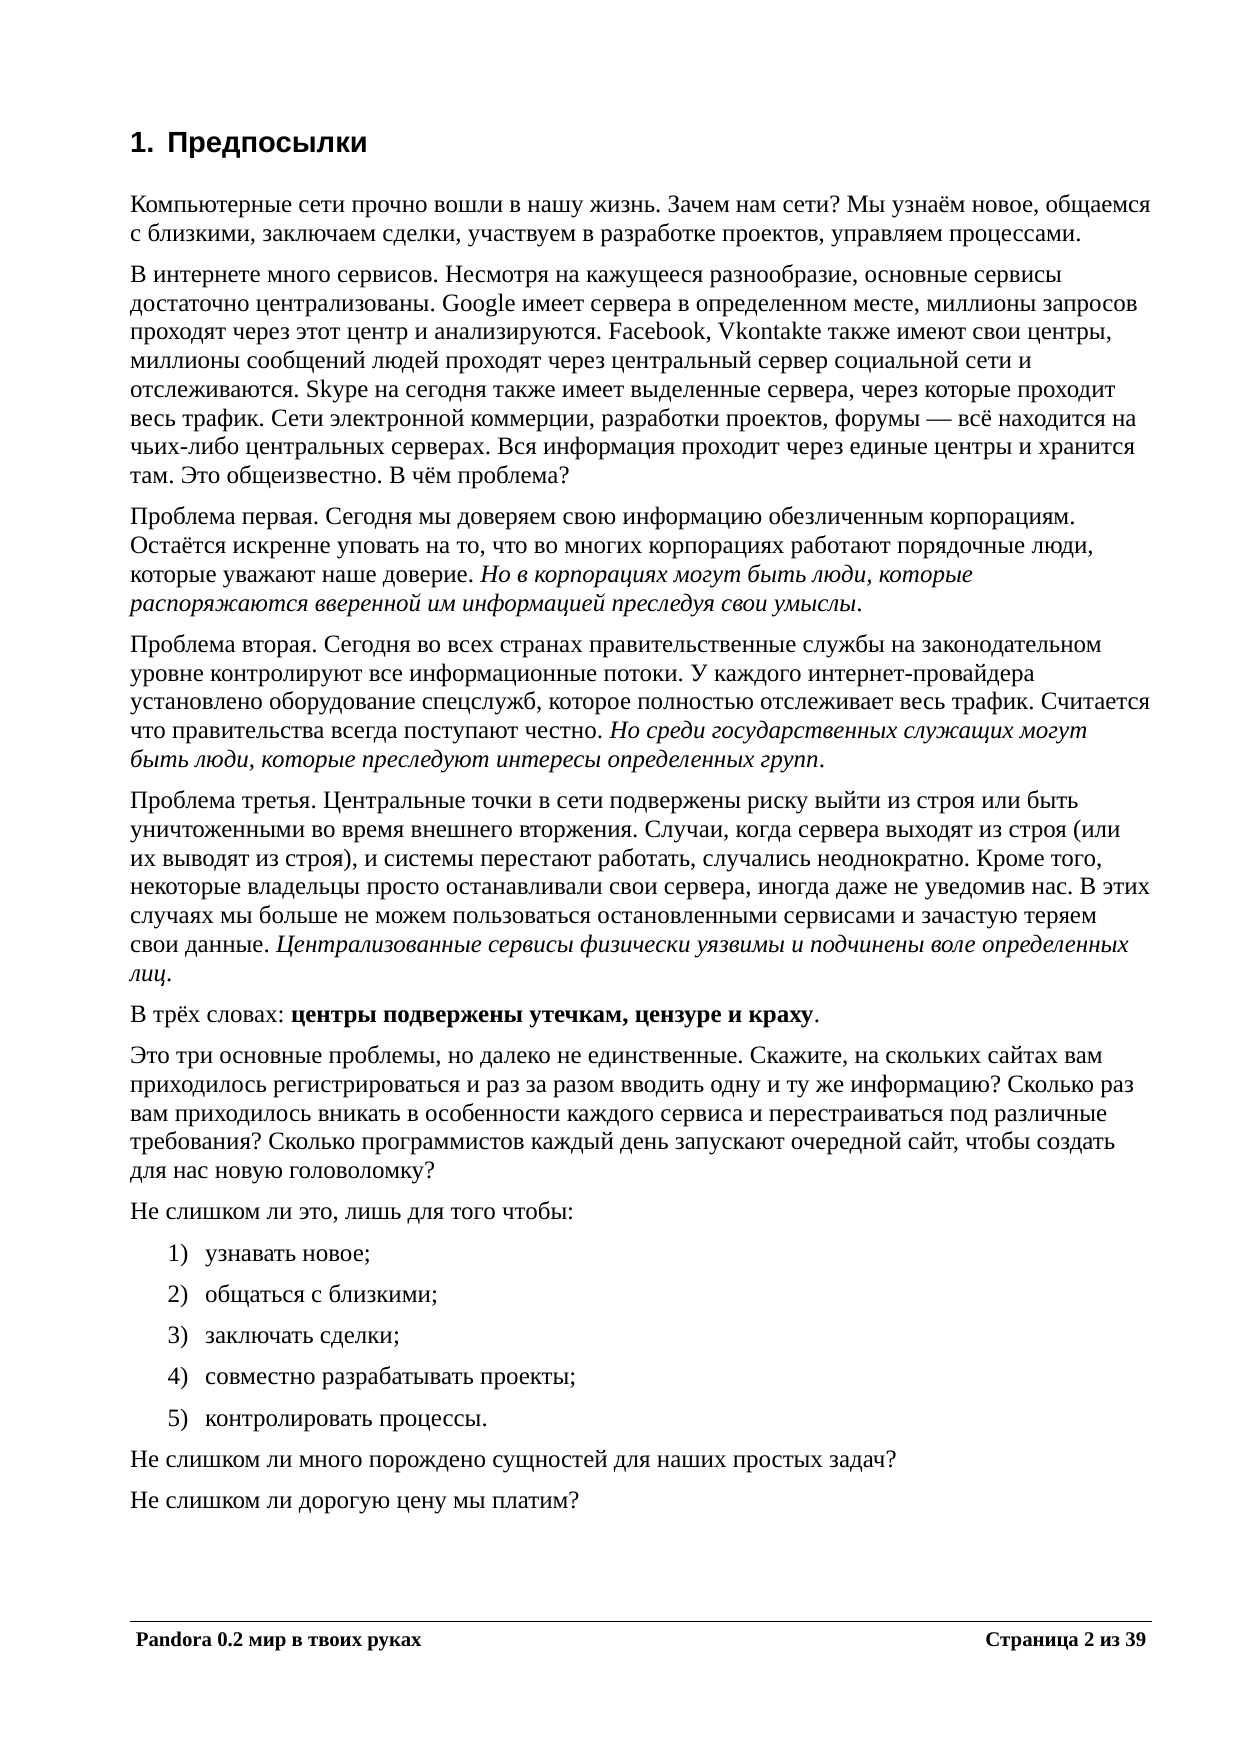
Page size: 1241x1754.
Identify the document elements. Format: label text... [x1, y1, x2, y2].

text Проблема вторая. Сегодня во всех странах правительственные службы на законодательном уровне контролируют все информационные потоки. У каждого интернет-провайдера установлено оборудование спецслужб, которое полностью отслеживает весь трафик. Считается что правительства всегда поступают честно. Но среди государственных служащих могут быть люди, которые преследуют интересы определенных групп. [130, 629, 1152, 773]
text В интернете много сервисов. Несмотря на кажущееся разнообразие, основные сервисы достаточно централизованы. Google имеет сервера в определенном месте, миллионы запросов проходят через этот центр и анализируются. Facebook, Vkontakte также имеют свои центры, миллионы сообщений людей проходят через центральный сервер социальной сети и отслеживаются. Skype на сегодня также имеет выделенные сервера, через которые проходит весь трафик. Сети электронной коммерции, разработки проектов, форумы — всё находится на чьих-либо центральных серверах. Вся информация проходит через единые центры и хранится там. Это общеизвестно. В чём проблема? [130, 259, 1152, 489]
list общаться с близкими; [167, 1279, 1152, 1308]
list узнавать новое; [167, 1238, 1152, 1266]
text Компьютерные сети прочно вошли в нашу жизнь. Зачем нам сети? Мы узнаём новое, общаемся с близкими, заключаем сделки, участвуем в разработке проектов, управляем процессами. [130, 189, 1152, 246]
list заключать сделки; [167, 1320, 1152, 1349]
text В трёх словах: центры подвержены утечкам, цензуре и краху. [130, 999, 1152, 1028]
list контролировать процессы. [167, 1403, 1152, 1431]
text Это три основные проблемы, но далеко не единственные. Скажите, на скольких сайтах вам приходилось регистрироваться и раз за разом вводить одну и ту же информацию? Сколько раз вам приходилось вникать в особенности каждого сервиса и перестраиваться под различные требования? Сколько программистов каждый день запускают очередной сайт, чтобы создать для нас новую головоломку? [130, 1040, 1152, 1184]
list совместно разрабатывать проекты; [167, 1361, 1152, 1390]
subtitle Предпосылки [130, 125, 1152, 159]
text Не слишком ли много порождено сущностей для наших простых задач? [130, 1444, 1152, 1473]
text Не слишком ли это, лишь для того чтобы: [130, 1196, 1152, 1225]
text Проблема третья. Центральные точки в сети подвержены риску выйти из строя или быть уничтоженными во время внешнего вторжения. Случаи, когда сервера выходят из строя (или их выводят из строя), и системы перестают работать, случались неоднократно. Кроме того, некоторые владельцы просто останавливали свои сервера, иногда даже не уведомив нас. В этих случаях мы больше не можем пользоваться остановленными сервисами и зачастую теряем свои данные. Централизованные сервисы физически уязвимы и подчинены воле определенных лиц. [130, 785, 1152, 986]
text Не слишком ли дорогую цену мы платим? [130, 1485, 1152, 1514]
text Проблема первая. Сегодня мы доверяем свою информацию обезличенным корпорациям. Остаётся искренне уповать на то, что во многих корпорациях работают порядочные люди, которые уважают наше доверие. Но в корпорациях могут быть люди, которые распоряжаются вверенной им информацией преследуя свои умыслы. [130, 501, 1152, 616]
